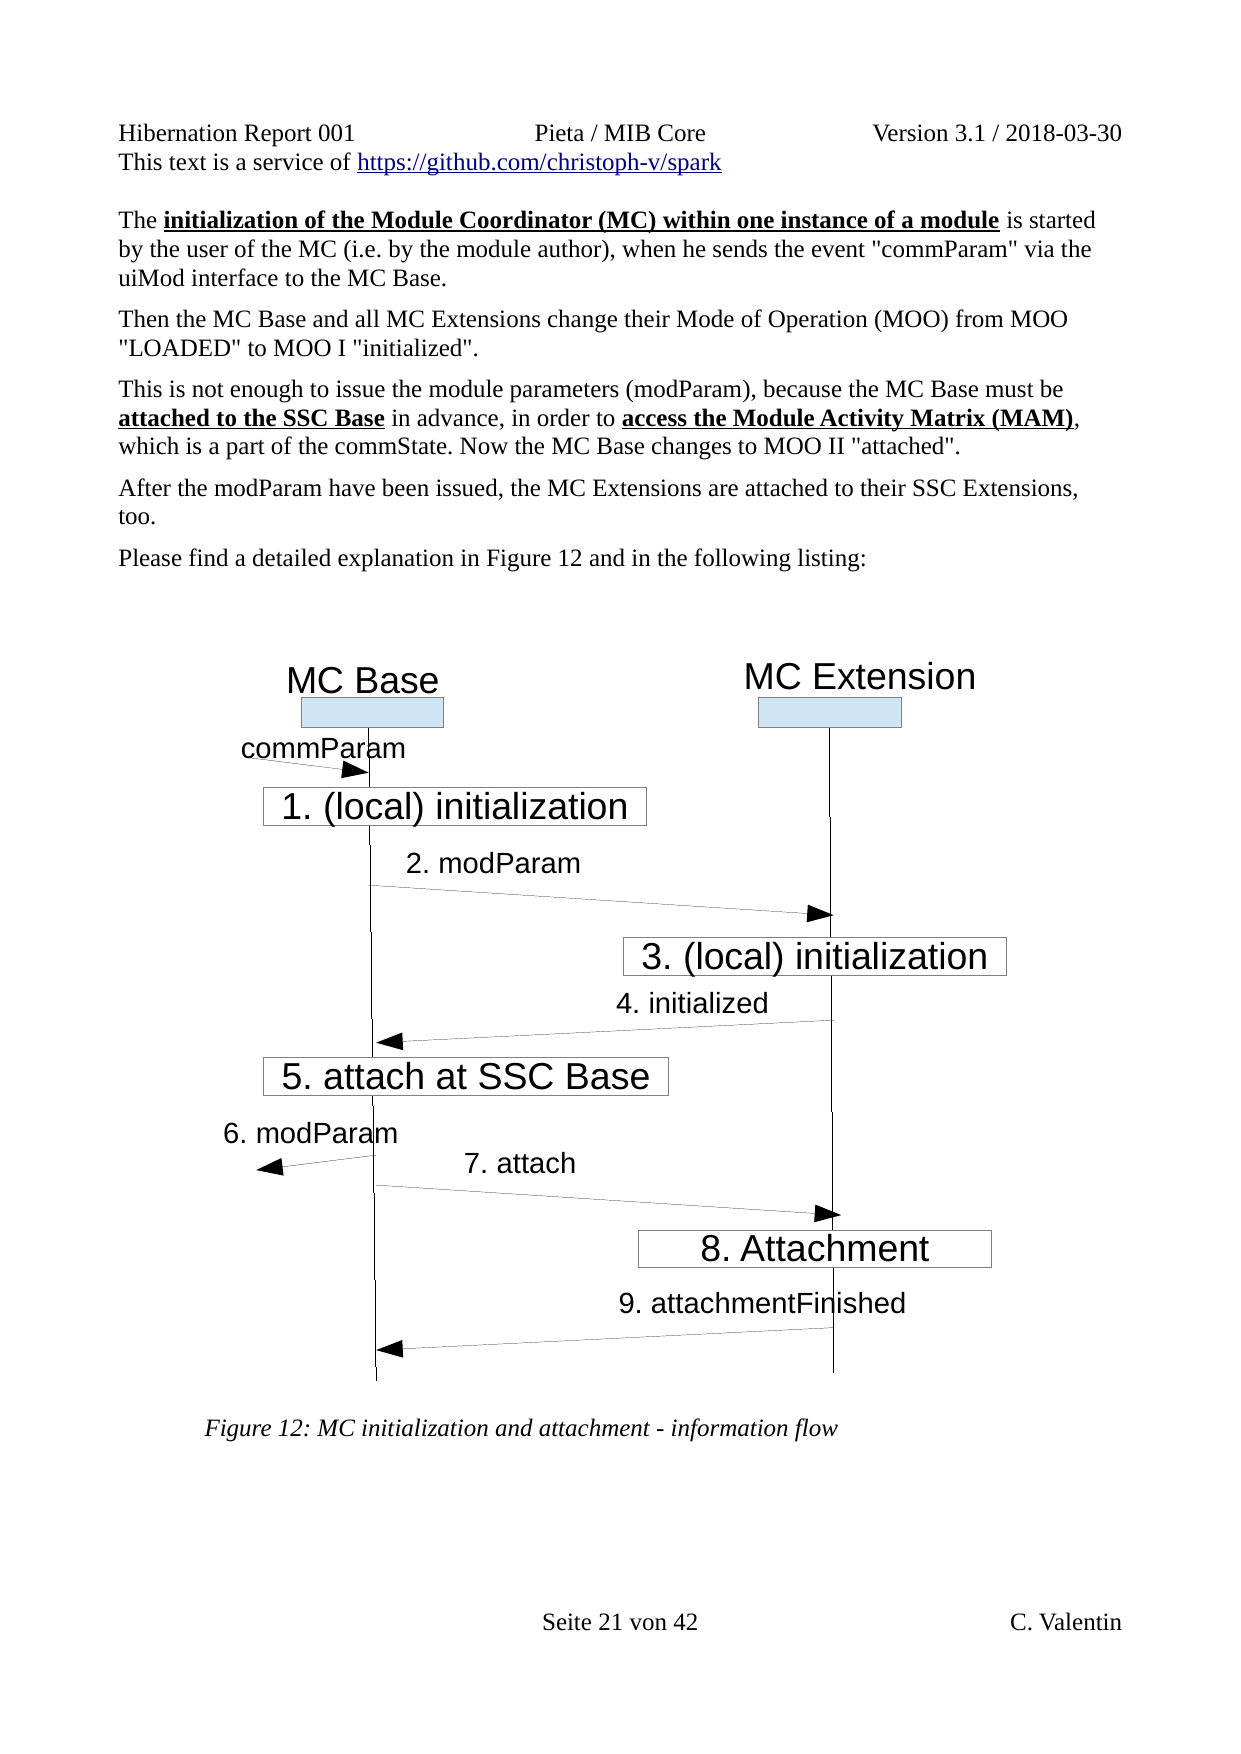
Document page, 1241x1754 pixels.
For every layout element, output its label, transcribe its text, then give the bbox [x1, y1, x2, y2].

text Then the MC Base and all MC Extensions change their Mode of Operation (MOO) from MOO "LOADED" to MOO I "initialized". [118, 304, 1122, 361]
text The initialization of the Module Coordinator (MC) within one instance of a module is started by the user of the MC (i.e. by the module author), when he sends the event "commParam" via the uiMod interface to the MC Base. [118, 205, 1122, 291]
text This is not enough to issue the module parameters (modParam), because the MC Base must be attached to the SSC Base in advance, in order to access the Module Activity Matrix (MAM), which is a part of the commState. Now the MC Base changes to MOO II "attached". [118, 374, 1122, 460]
text Figure 12: MC initialization and attachment - information flow [204, 638, 1036, 1442]
text Please find a detailed explanation in Figure 12 and in the following listing: [118, 543, 1122, 571]
text After the modParam have been issued, the MC Extensions are attached to their SSC Extensions, too. [118, 473, 1122, 530]
